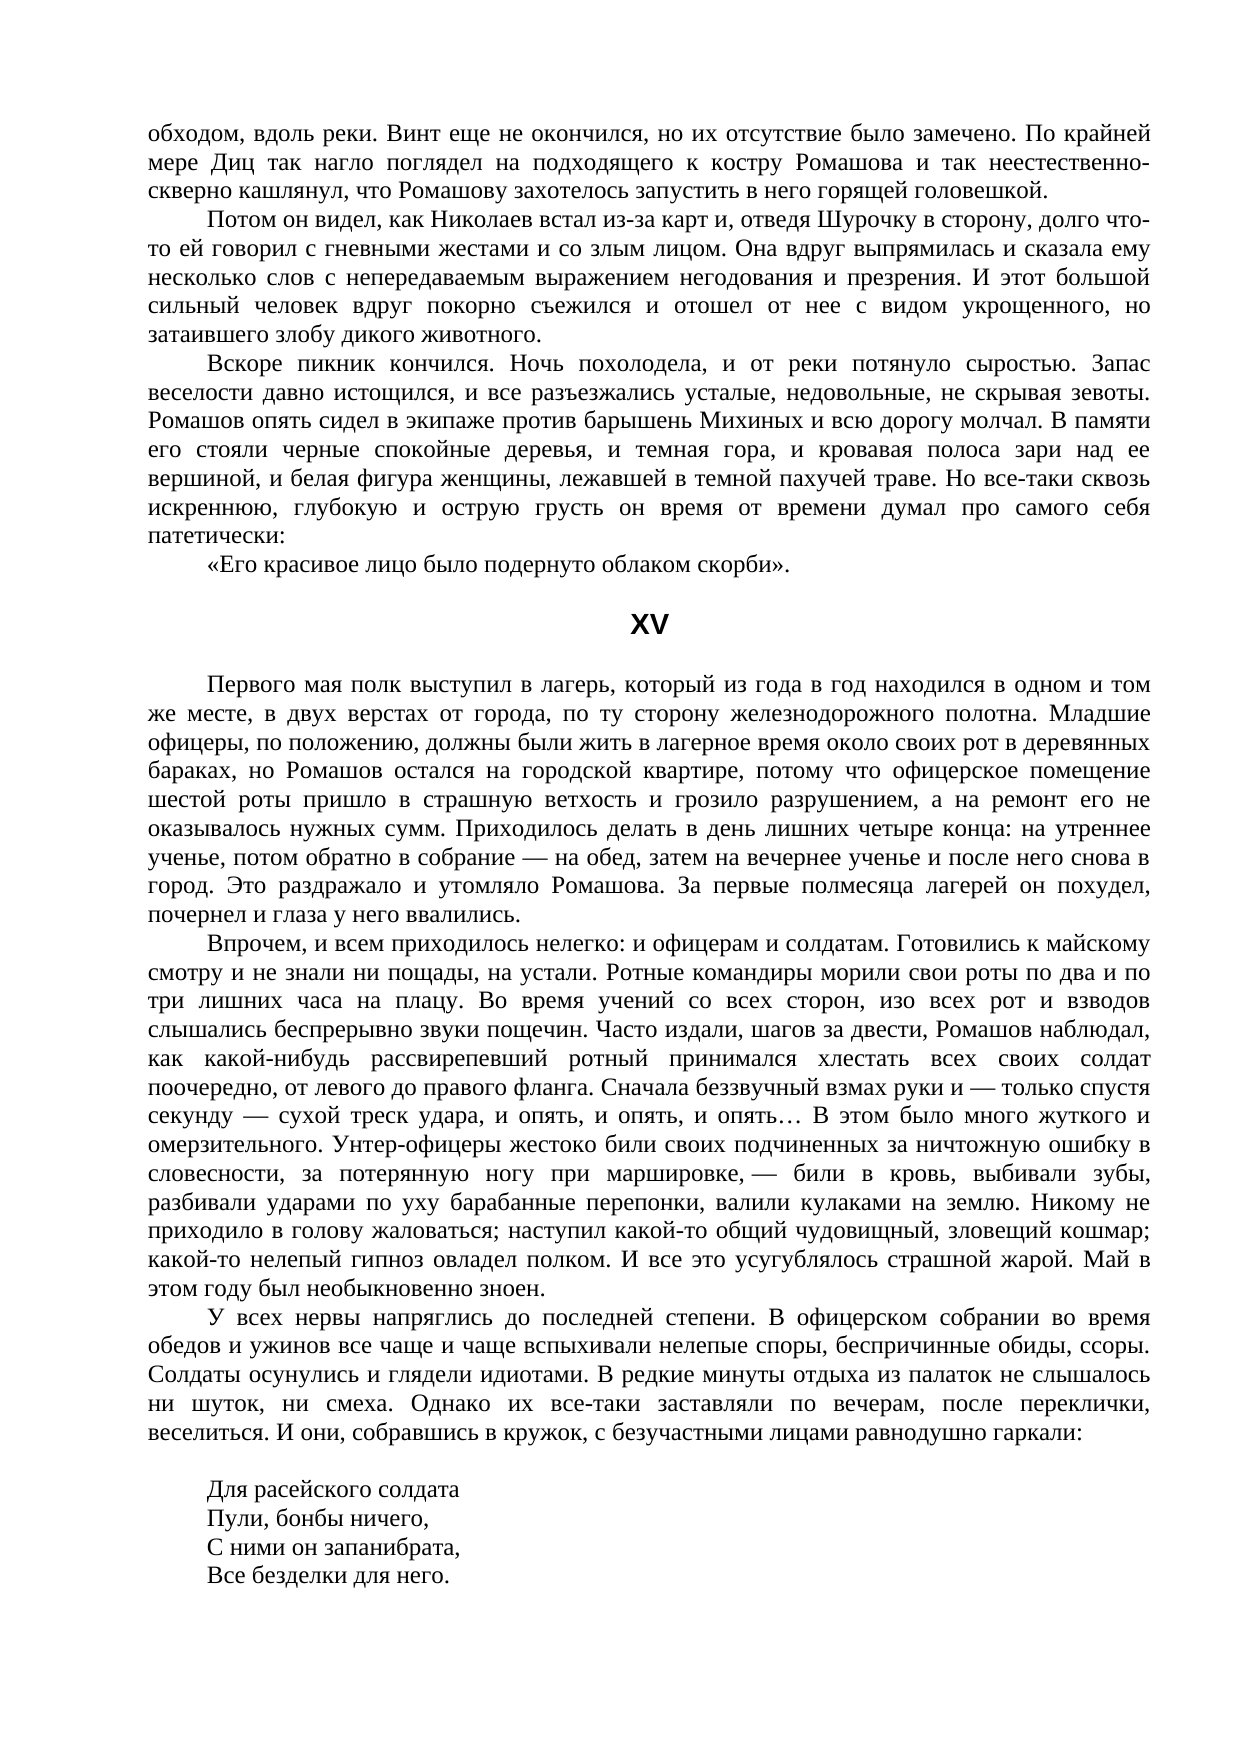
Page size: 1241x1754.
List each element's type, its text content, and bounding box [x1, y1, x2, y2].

text Потом он видел, как Николаев встал из-за карт и, отведя Шурочку в сторону, долго что-то ей говорил с гневными жестами и со злым лицом. Она вдруг выпрямилась и сказала ему несколько слов с непередаваемым выражением негодования и презрения. И этот большой сильный человек вдруг покорно съежился и отошел от нее с видом укрощенного, но затаившего злобу дикого животного. [148, 204, 1152, 348]
text «Его красивое лицо было подернуто облаком скорби». [148, 549, 1152, 578]
text Для расейского солдата [148, 1474, 1152, 1503]
subtitle XV [148, 607, 1152, 640]
text Все безделки для него. [148, 1560, 1152, 1589]
text С ними он запанибрата, [148, 1532, 1152, 1560]
text Первого мая полк выступил в лагерь, который из года в год находился в одном и том же месте, в двух верстах от города, по ту сторону железнодорожного полотна. Младшие офицеры, по положению, должны были жить в лагерное время около своих рот в деревянных бараках, но Ромашов остался на городской квартире, потому что офицерское помещение шестой роты пришло в страшную ветхость и грозило разрушением, а на ремонт его не оказывалось нужных сумм. Приходилось делать в день лишних четыре конца: на утреннее ученье, потом обратно в собрание — на обед, затем на вечернее ученье и после него снова в город. Это раздражало и утомляло Ромашова. За первые полмесяца лагерей он похудел, почернел и глаза у него ввалились. [148, 669, 1152, 928]
text Впрочем, и всем приходилось нелегко: и офицерам и солдатам. Готовились к майскому смотру и не знали ни пощады, на устали. Ротные командиры морили свои роты по два и по три лишних часа на плацу. Во время учений со всех сторон, изо всех рот и взводов слышались беспрерывно звуки пощечин. Часто издали, шагов за двести, Ромашов наблюдал, как какой-нибудь рассвирепевший ротный принимался хлестать всех своих солдат поочередно, от левого до правого фланга. Сначала беззвучный взмах руки и — только спустя секунду — сухой треск удара, и опять, и опять, и опять… В этом было много жуткого и омерзительного. Унтер-офицеры жестоко били своих подчиненных за ничтожную ошибку в словесности, за потерянную ногу при маршировке, — били в кровь, выбивали зубы, разбивали ударами по уху барабанные перепонки, валили кулаками на землю. Никому не приходило в голову жаловаться; наступил какой-то общий чудовищный, зловещий кошмар; какой-то нелепый гипноз овладел полком. И все это усугублялось страшной жарой. Май в этом году был необыкновенно зноен. [148, 928, 1152, 1302]
text Вскоре пикник кончился. Ночь похолодела, и от реки потянуло сыростью. Запас веселости давно истощился, и все разъезжались усталые, недовольные, не скрывая зевоты. Ромашов опять сидел в экипаже против барышень Михиных и всю дорогу молчал. В памяти его стояли черные спокойные деревья, и темная гора, и кровавая полоса зари над ее вершиной, и белая фигура женщины, лежавшей в темной пахучей траве. Но все-таки сквозь искреннюю, глубокую и острую грусть он время от времени думал про самого себя патетически: [148, 348, 1152, 549]
text обходом, вдоль реки. Винт еще не окончился, но их отсутствие было замечено. По крайней мере Диц так нагло поглядел на подходящего к костру Ромашова и так неестественно-скверно кашлянул, что Ромашову захотелось запустить в него горящей головешкой. [148, 118, 1152, 204]
text Пули, бонбы ничего, [148, 1503, 1152, 1532]
text У всех нервы напряглись до последней степени. В офицерском собрании во время обедов и ужинов все чаще и чаще вспыхивали нелепые споры, беспричинные обиды, ссоры. Солдаты осунулись и глядели идиотами. В редкие минуты отдыха из палаток не слышалось ни шуток, ни смеха. Однако их все-таки заставляли по вечерам, после переклички, веселиться. И они, собравшись в кружок, с безучастными лицами равнодушно гаркали: [148, 1302, 1152, 1445]
